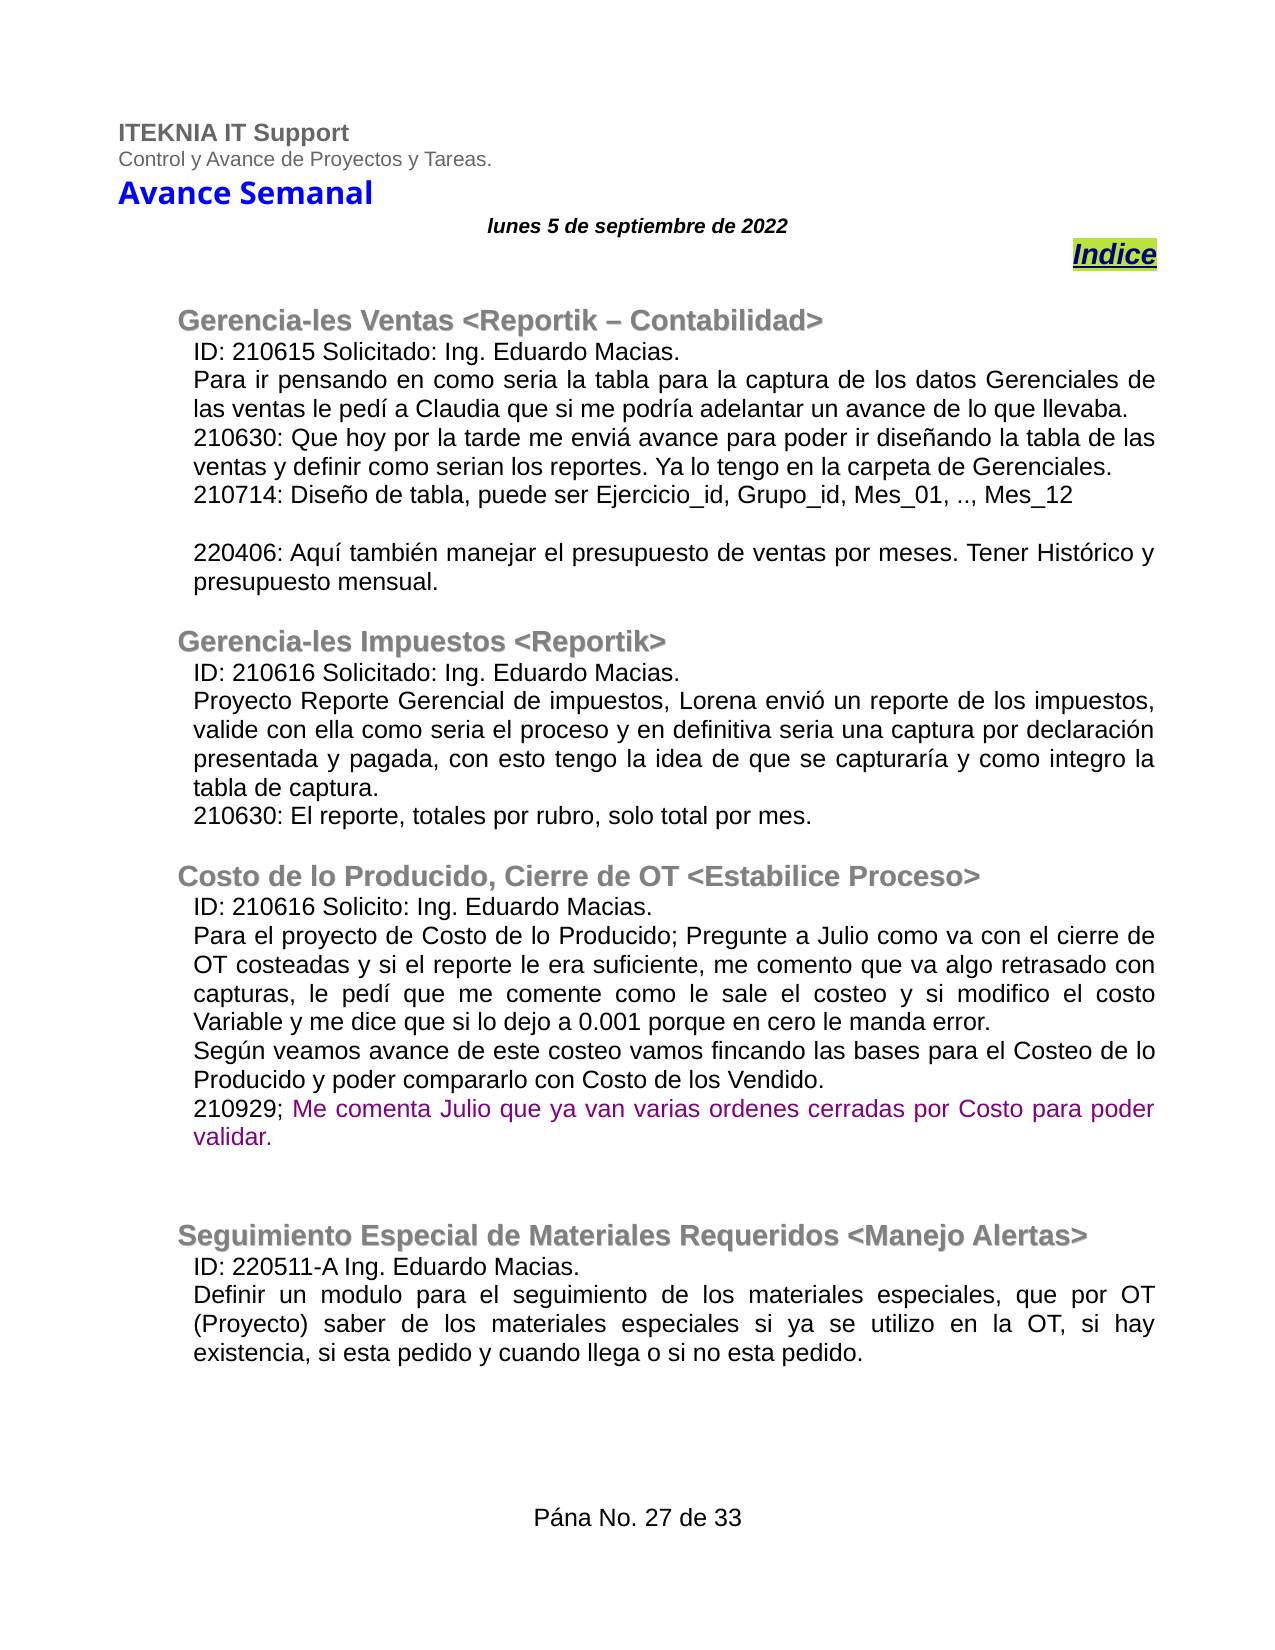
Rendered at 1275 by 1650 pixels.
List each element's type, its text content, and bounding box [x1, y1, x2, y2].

text ID: 210615 Solicitado: Ing. Eduardo Macias. [193, 337, 1157, 365]
text Según veamos avance de este costeo vamos fincando las bases para el Costeo de lo Producido y poder compararlo con Costo de los Vendido. [193, 1036, 1157, 1094]
text Definir un modulo para el seguimiento de los materiales especiales, que por OT (Proyecto) saber de los materiales especiales si ya se utilizo en la OT, si hay existencia, si esta pedido y cuando llega o si no esta pedido. [193, 1281, 1157, 1367]
text Para el proyecto de Costo de lo Producido; Pregunte a Julio como va con el cierre de OT costeadas y si el reporte le era suficiente, me comento que va algo retrasado con capturas, le pedí que me comente como le sale el costeo y si modifico el costo Variable y me dice que si lo dejo a 0.001 porque en cero le manda error. [193, 921, 1157, 1036]
text ID: 220511-A Ing. Eduardo Macias. [193, 1252, 1157, 1281]
subtitle Gerencia-les Ventas <Reportik – Contabilidad> [177, 303, 1157, 337]
text 220406: Aquí también manejar el presupuesto de ventas por meses. Tener Histórico y presupuesto mensual. [193, 538, 1157, 595]
text 210630: El reporte, totales por rubro, solo total por mes. [193, 801, 1157, 830]
subtitle Costo de lo Producido, Cierre de OT <Estabilice Proceso> [177, 859, 1157, 892]
text 210714: Diseño de tabla, puede ser Ejercicio_id, Grupo_id, Mes_01, .., Mes_12 [193, 480, 1157, 509]
text 210929; Me comenta Julio que ya van varias ordenes cerradas por Costo para poder validar. [193, 1094, 1157, 1151]
text Proyecto Reporte Gerencial de impuestos, Lorena envió un reporte de los impuestos, valide con ella como seria el proceso y en definitiva seria una captura por declaración presentada y pagada, con esto tengo la idea de que se capturaría y como integro la tabla de captura. [193, 686, 1157, 801]
text ID: 210616 Solicito: Ing. Eduardo Macias. [193, 892, 1157, 921]
text Para ir pensando en como seria la tabla para la captura de los datos Gerenciales de las ventas le pedí a Claudia que si me podría adelantar un avance de lo que llevaba. [193, 365, 1157, 423]
subtitle Seguimiento Especial de Materiales Requeridos <Manejo Alertas> [177, 1218, 1157, 1252]
text 210630: Que hoy por la tarde me enviá avance para poder ir diseñando la tabla de las ventas y definir como serian los reportes. Ya lo tengo en la carpeta de Gerenciales. [193, 423, 1157, 480]
text ID: 210616 Solicitado: Ing. Eduardo Macias. [193, 658, 1157, 686]
subtitle Gerencia-les Impuestos <Reportik> [177, 624, 1157, 658]
